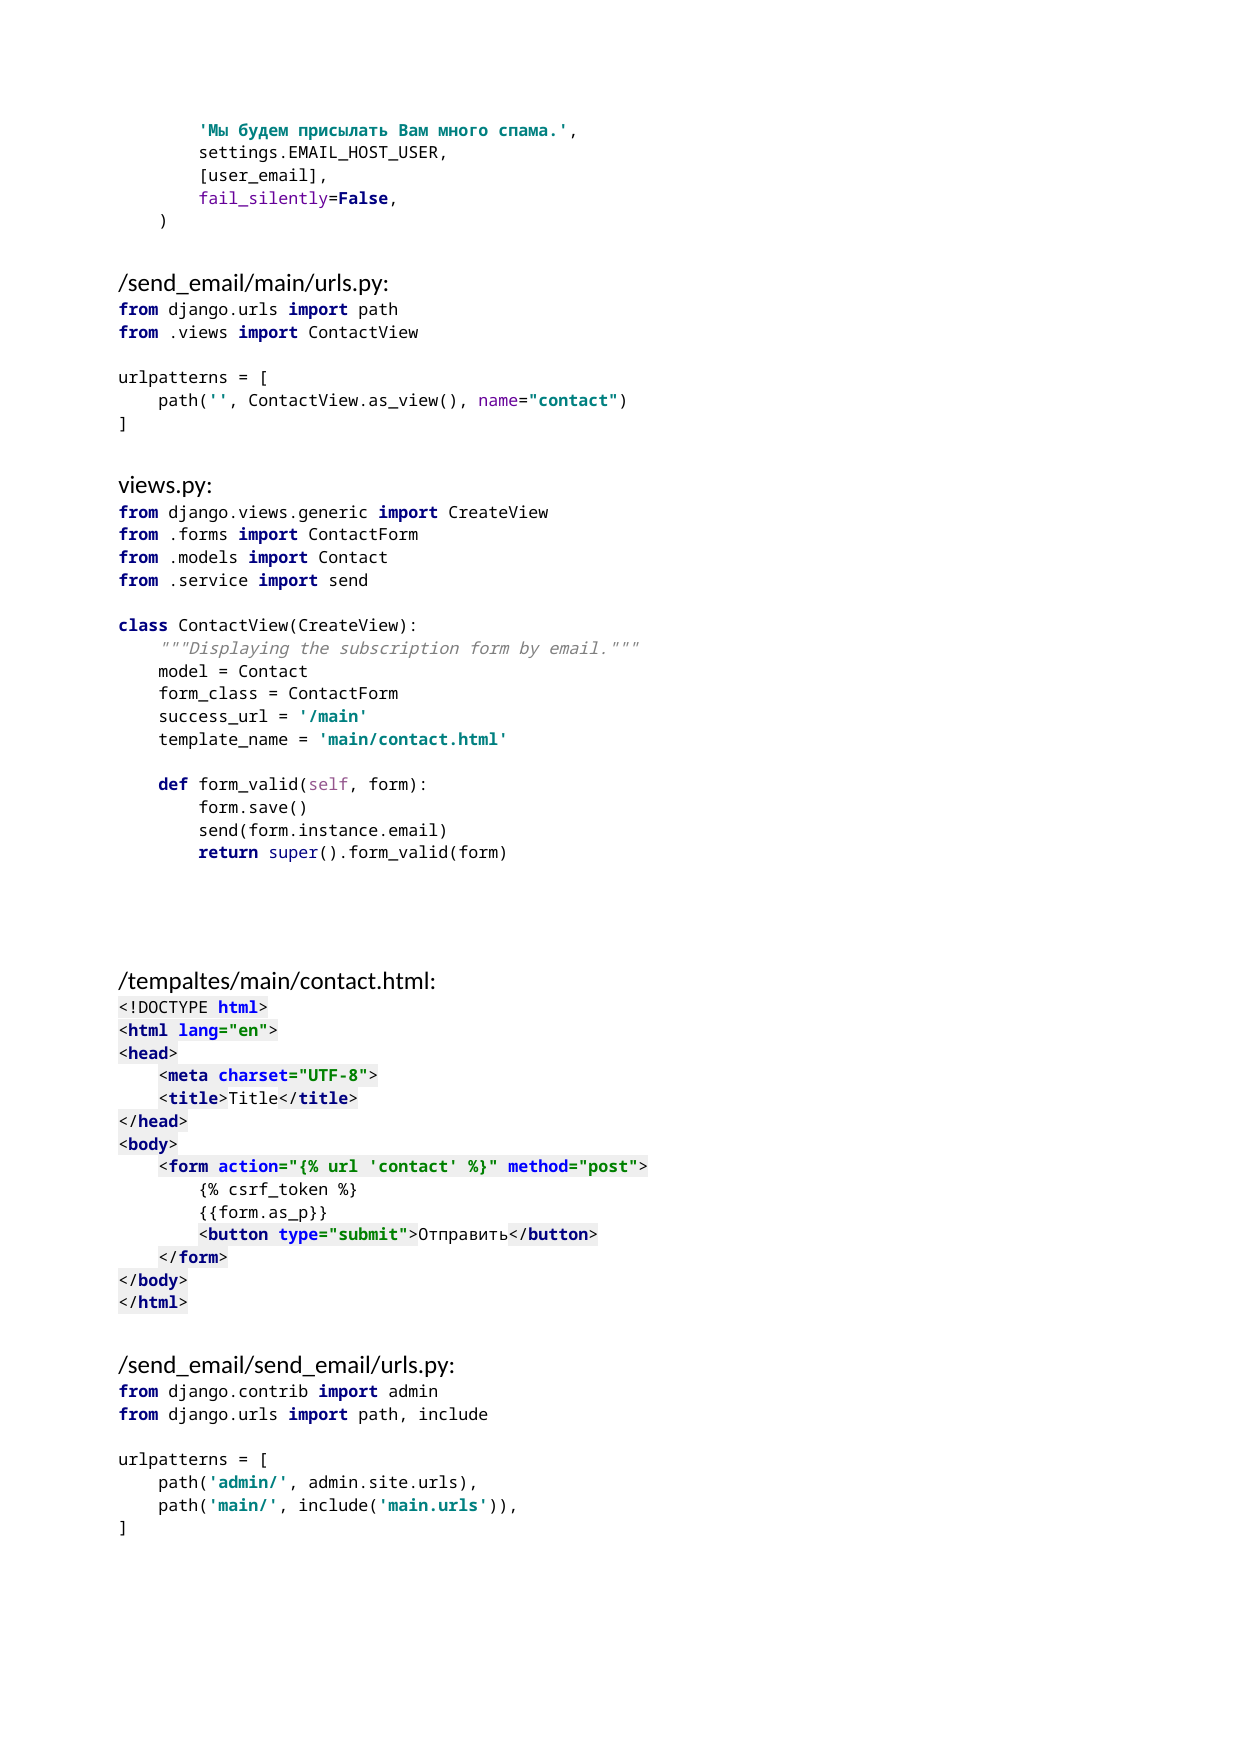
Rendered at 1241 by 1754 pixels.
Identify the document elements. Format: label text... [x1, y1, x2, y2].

text 'Мы будем присылать Вам много спама.', settings.EMAIL_HOST_USER, [user_email], fail_silently=False, ) [118, 118, 1122, 232]
text /tempaltes/main/contact.html: [118, 965, 1122, 996]
text views.py: from django.views.generic import CreateView from .forms import ContactForm from .models import Contact from .service import send class ContactView(CreateView): """Displaying the subscription form by email.""" model = Contact form_class = ContactForm success_url = '/main' template_name = 'main/contact.html' def form_valid(self, form): form.save() send(form.instance.email) return super().form_valid(form) [118, 470, 1122, 863]
text <!DOCTYPE html> <html lang="en"> <head> <meta charset="UTF-8"> <title>Title</title> </head> <body> <form action="{% url 'contact' %}" method="post"> {% csrf_token %} {{form.as_p}} <button type="submit">Отправить</button> </form> </body> </html> [118, 996, 1122, 1314]
text from django.contrib import admin from django.urls import path, include urlpatterns = [ path('admin/', admin.site.urls), path('main/', include('main.urls')), ] [118, 1380, 1122, 1539]
text /send_email/send_email/urls.py: [118, 1349, 1122, 1380]
text /send_email/main/urls.py: [118, 267, 1122, 298]
text from django.urls import path from .views import ContactView urlpatterns = [ path('', ContactView.as_view(), name="contact") ] [118, 298, 1122, 434]
